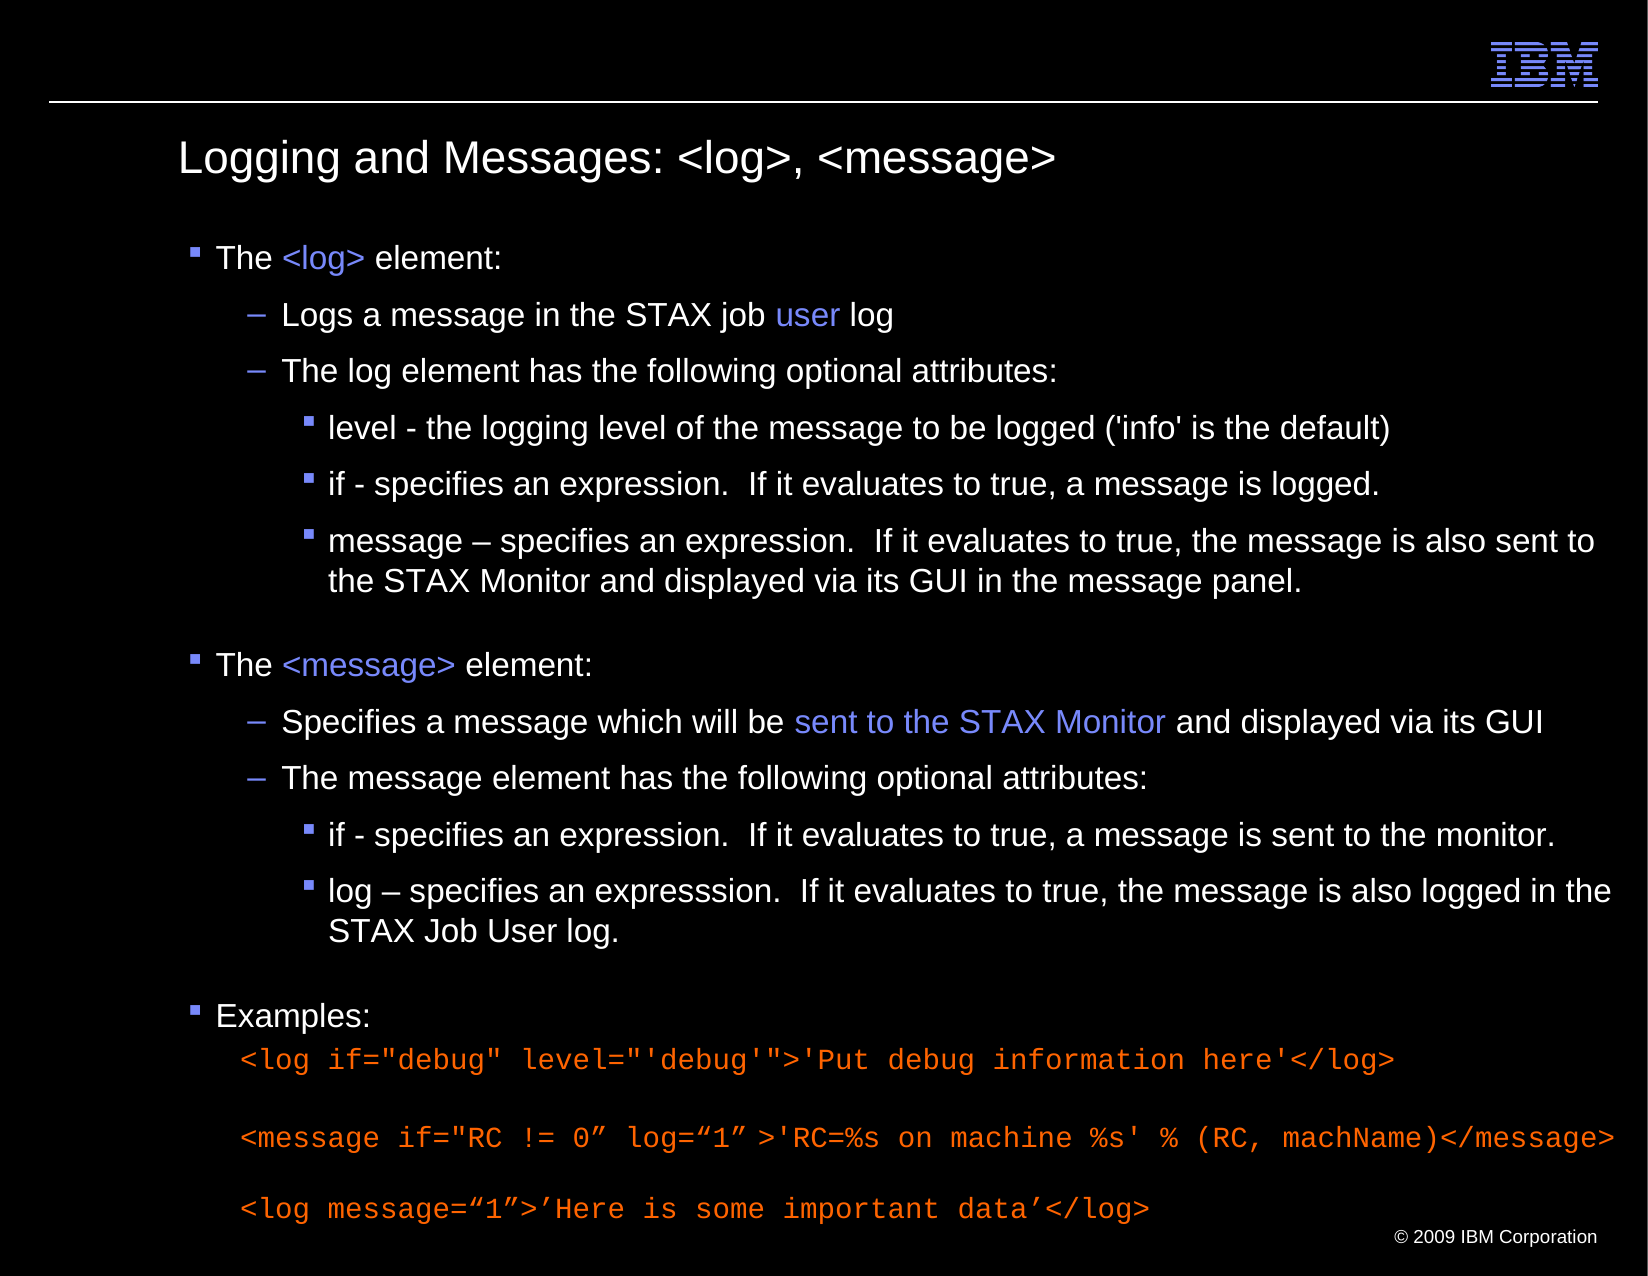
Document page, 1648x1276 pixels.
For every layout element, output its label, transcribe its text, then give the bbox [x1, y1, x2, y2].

title Logging and Messages: <log>, <message> [161, 125, 1647, 219]
text_box The <log> element: Logs a message in the STAX job user log The log element has the following optional attributes: level - the logging level of the message to be logged ('info' is the default) if - specifies an expression. If it evaluates to true, a message is logged. message – specifies an expression. If it evaluates to true, the message is also sent to the STAX Monitor and displayed via its GUI in the message panel. The <message> element: Specifies a message which will be sent to the STAX Monitor and displayed via its GUI The message element has the following optional attributes: if - specifies an expression. If it evaluates to true, a message is sent to the monitor. log – specifies an expresssion. If it evaluates to true, the message is also logged in the STAX Job User log. Examples: <log if="debug" level="'debug'">'Put debug information here'</log> <message if="RC != 0” log=“1” >'RC=%s on machine %s' % (RC, machName)</message> <log message=“1”>’Here is some important data’</log> [187, 236, 1648, 1265]
picture [1491, 42, 1598, 87]
